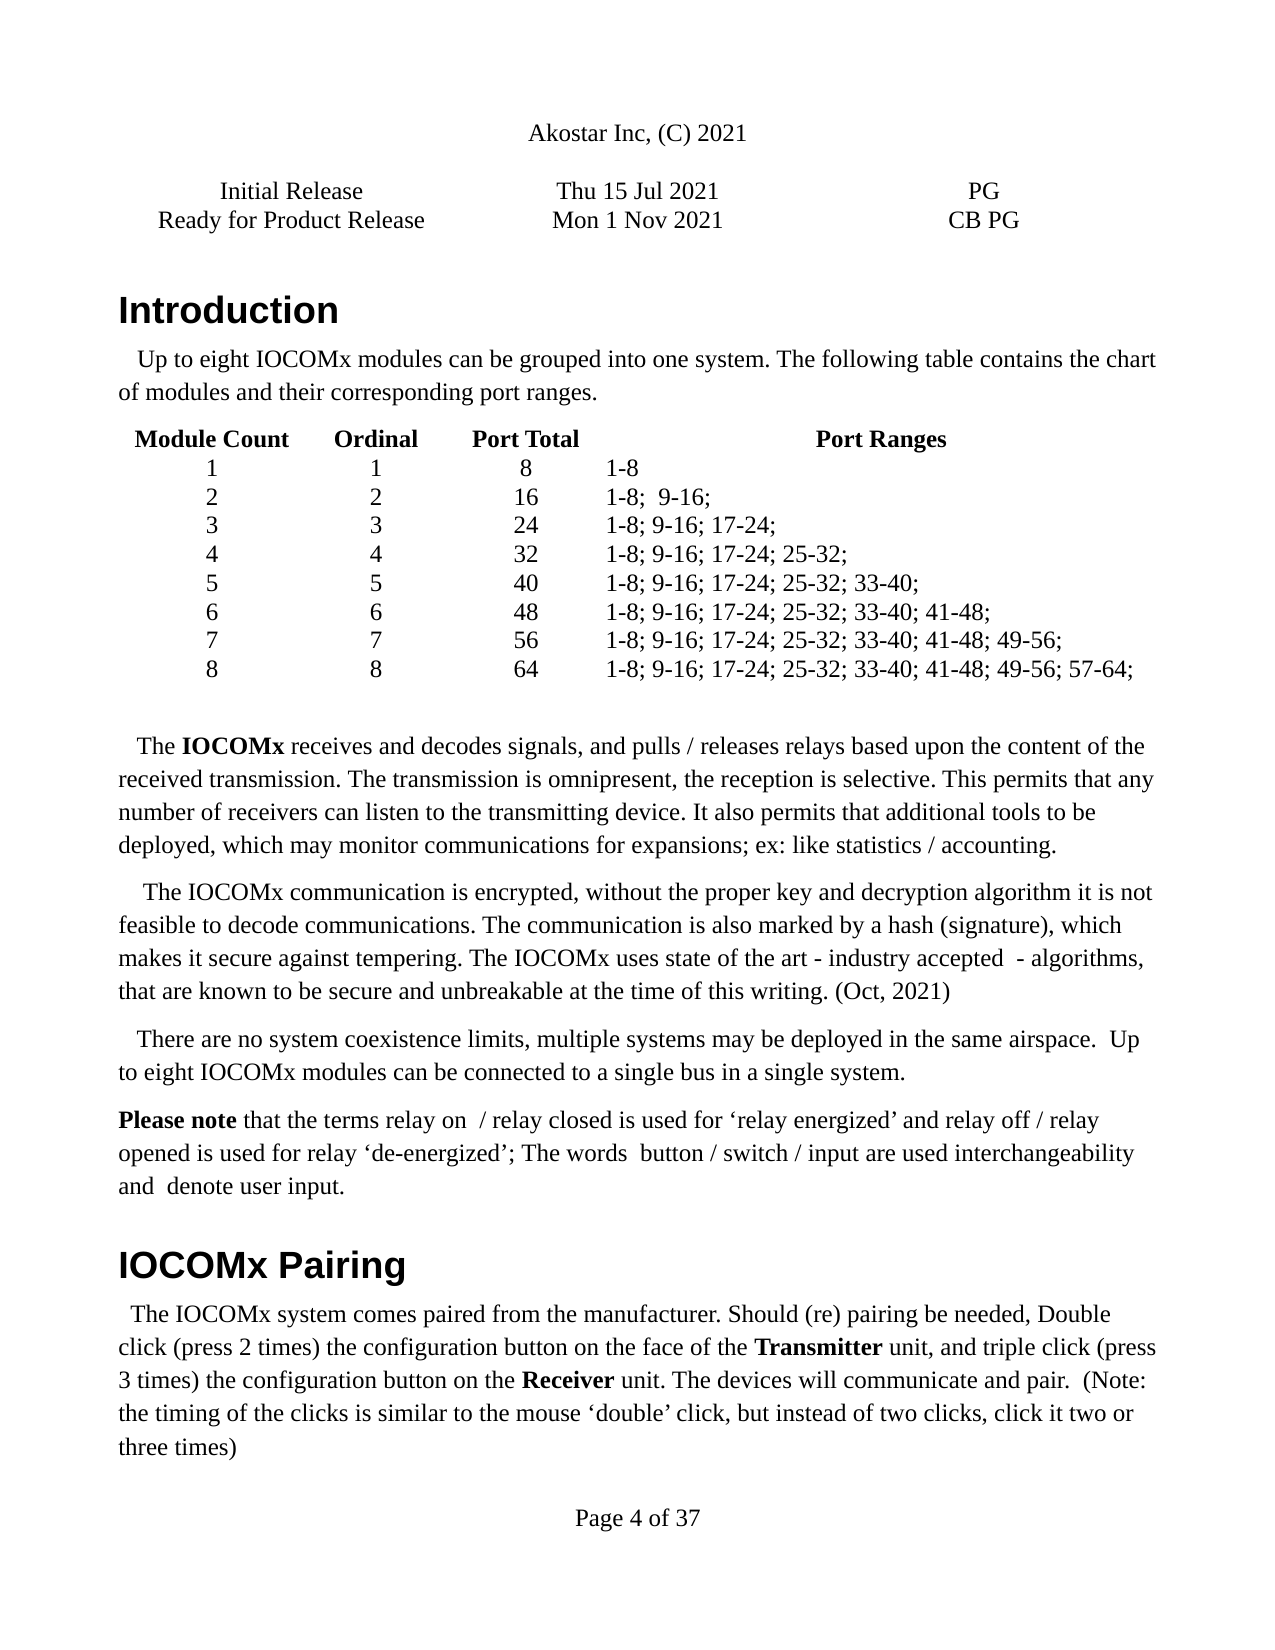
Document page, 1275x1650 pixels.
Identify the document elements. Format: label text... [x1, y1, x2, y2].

table_cell 32 [446, 539, 605, 568]
table_cell 1-8; 9-16; 17-24; 25-32; 33-40; [605, 568, 1157, 597]
table_cell 48 [446, 597, 605, 626]
table_cell 3 [118, 511, 306, 539]
subtitle Introduction [118, 288, 1157, 331]
table_cell 8 [306, 654, 446, 683]
text The IOCOMx receives and decodes signals, and pulls / releases relays based upon the content of the received transmission. The transmission is omnipresent, the reception is selective. This permits that any number of receivers can listen to the transmitting device. It also permits that additional tools to be deployed, which may monitor communications for expansions; ex: like statistics / accounting. [118, 731, 1157, 858]
table_header Port Ranges [605, 424, 1157, 453]
text Up to eight IOCOMx modules can be grouped into one system. The following table contains the chart of modules and their corresponding port ranges. [118, 344, 1157, 406]
table_cell 1 [118, 453, 306, 482]
text There are no system coexistence limits, multiple systems may be deployed in the same airspace. Up to eight IOCOMx modules can be connected to a single bus in a single system. [118, 1024, 1157, 1086]
table_cell 1-8; 9-16; 17-24; 25-32; 33-40; 41-48; 49-56; 57-64; [605, 654, 1157, 683]
table_cell 40 [446, 568, 605, 597]
table_cell 1-8; 9-16; 17-24; [605, 511, 1157, 539]
table_cell 7 [306, 626, 446, 654]
table_cell 1-8; 9-16; 17-24; 25-32; [605, 539, 1157, 568]
table_cell 16 [446, 482, 605, 511]
table_cell 8 [118, 654, 306, 683]
table_cell 1 [306, 453, 446, 482]
table_cell 3 [306, 511, 446, 539]
table_cell 5 [118, 568, 306, 597]
table_cell 4 [306, 539, 446, 568]
subtitle IOCOMx Pairing [118, 1243, 1157, 1287]
table_cell 56 [446, 626, 605, 654]
table_header Port Total [446, 424, 605, 453]
text The IOCOMx communication is encrypted, without the proper key and decryption algorithm it is not feasible to decode communications. The communication is also marked by a hash (signature), which makes it secure against tempering. The IOCOMx uses state of the art - industry accepted - algorithms, that are known to be secure and unbreakable at the time of this writing. (Oct, 2021) [118, 877, 1157, 1005]
table_cell Initial Release [118, 176, 464, 205]
table_cell 1-8; 9-16; [605, 482, 1157, 511]
text Please note that the terms relay on / relay closed is used for ‘relay energized’ and relay off / relay opened is used for relay ‘de-energized’; The words button / switch / input are used interchangeability and denote user input. [118, 1105, 1157, 1199]
table_cell 7 [118, 626, 306, 654]
table_cell 1-8; 9-16; 17-24; 25-32; 33-40; 41-48; [605, 597, 1157, 626]
table_cell Thu 15 Jul 2021 [464, 176, 811, 205]
table_cell 24 [446, 511, 605, 539]
table_cell 1-8 [605, 453, 1157, 482]
table_cell Ready for Product Release [118, 205, 464, 234]
table_header Ordinal [306, 424, 446, 453]
table_cell 2 [118, 482, 306, 511]
table_cell CB PG [811, 205, 1157, 234]
table_cell 64 [446, 654, 605, 683]
table_cell 4 [118, 539, 306, 568]
text The IOCOMx system comes paired from the manufacturer. Should (re) pairing be needed, Double click (press 2 times) the configuration button on the face of the Transmitter unit, and triple click (press 3 times) the configuration button on the Receiver unit. The devices will communicate and pair. (Note: the timing of the clicks is similar to the mouse ‘double’ click, but instead of two clicks, click it two or three times) [118, 1299, 1157, 1460]
table_header Module Count [118, 424, 306, 453]
table_cell PG [811, 176, 1157, 205]
table_cell Mon 1 Nov 2021 [464, 205, 811, 234]
table_cell 6 [306, 597, 446, 626]
table_cell 2 [306, 482, 446, 511]
table_cell 8 [446, 453, 605, 482]
table_cell 5 [306, 568, 446, 597]
table_cell 1-8; 9-16; 17-24; 25-32; 33-40; 41-48; 49-56; [605, 626, 1157, 654]
table_cell 6 [118, 597, 306, 626]
